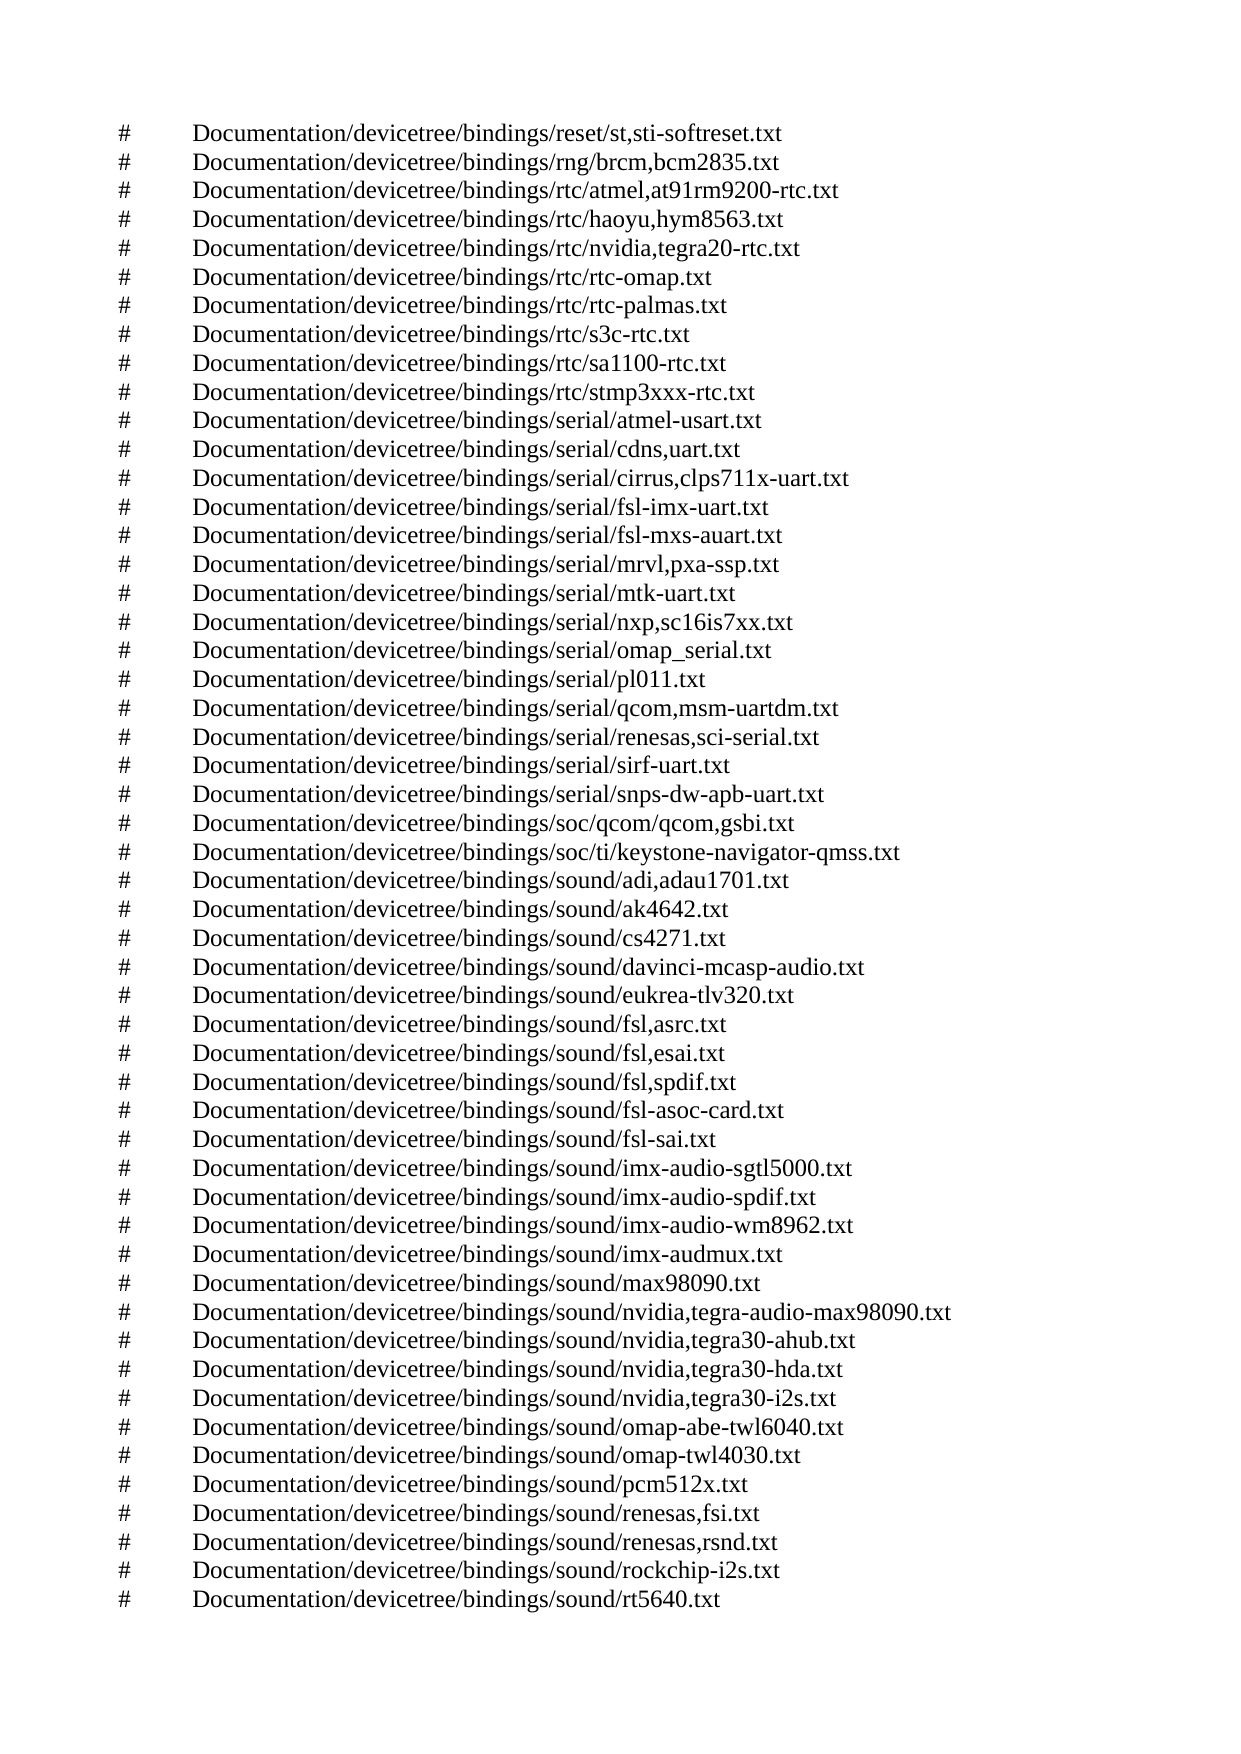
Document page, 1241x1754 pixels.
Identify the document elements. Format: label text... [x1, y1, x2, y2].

text # Documentation/devicetree/bindings/serial/sirf-uart.txt [118, 751, 1122, 779]
text # Documentation/devicetree/bindings/sound/ak4642.txt [118, 894, 1122, 923]
text # Documentation/devicetree/bindings/sound/fsl,spdif.txt [118, 1067, 1122, 1096]
text # Documentation/devicetree/bindings/sound/max98090.txt [118, 1268, 1122, 1297]
text # Documentation/devicetree/bindings/sound/nvidia,tegra30-i2s.txt [118, 1383, 1122, 1412]
text # Documentation/devicetree/bindings/sound/imx-audio-sgtl5000.txt [118, 1153, 1122, 1182]
text # Documentation/devicetree/bindings/sound/imx-audio-spdif.txt [118, 1182, 1122, 1211]
text # Documentation/devicetree/bindings/sound/imx-audmux.txt [118, 1239, 1122, 1268]
text # Documentation/devicetree/bindings/rtc/rtc-omap.txt [118, 262, 1122, 291]
text # Documentation/devicetree/bindings/serial/fsl-imx-uart.txt [118, 492, 1122, 521]
text # Documentation/devicetree/bindings/sound/davinci-mcasp-audio.txt [118, 952, 1122, 981]
text # Documentation/devicetree/bindings/sound/fsl-sai.txt [118, 1124, 1122, 1153]
text # Documentation/devicetree/bindings/serial/cdns,uart.txt [118, 434, 1122, 463]
text # Documentation/devicetree/bindings/sound/rockchip-i2s.txt [118, 1556, 1122, 1584]
text # Documentation/devicetree/bindings/rtc/stmp3xxx-rtc.txt [118, 377, 1122, 406]
text # Documentation/devicetree/bindings/serial/fsl-mxs-auart.txt [118, 521, 1122, 549]
text # Documentation/devicetree/bindings/serial/mrvl,pxa-ssp.txt [118, 549, 1122, 578]
text # Documentation/devicetree/bindings/sound/omap-twl4030.txt [118, 1441, 1122, 1469]
text # Documentation/devicetree/bindings/sound/rt5640.txt [118, 1584, 1122, 1613]
text # Documentation/devicetree/bindings/rtc/nvidia,tegra20-rtc.txt [118, 233, 1122, 262]
text # Documentation/devicetree/bindings/serial/renesas,sci-serial.txt [118, 722, 1122, 751]
text # Documentation/devicetree/bindings/serial/nxp,sc16is7xx.txt [118, 607, 1122, 636]
text # Documentation/devicetree/bindings/serial/mtk-uart.txt [118, 578, 1122, 607]
text # Documentation/devicetree/bindings/sound/fsl-asoc-card.txt [118, 1096, 1122, 1124]
text # Documentation/devicetree/bindings/sound/cs4271.txt [118, 923, 1122, 952]
text # Documentation/devicetree/bindings/serial/omap_serial.txt [118, 636, 1122, 664]
text # Documentation/devicetree/bindings/reset/st,sti-softreset.txt [118, 118, 1122, 147]
text # Documentation/devicetree/bindings/rtc/rtc-palmas.txt [118, 291, 1122, 319]
text # Documentation/devicetree/bindings/sound/renesas,rsnd.txt [118, 1527, 1122, 1556]
text # Documentation/devicetree/bindings/serial/cirrus,clps711x-uart.txt [118, 463, 1122, 492]
text # Documentation/devicetree/bindings/sound/imx-audio-wm8962.txt [118, 1211, 1122, 1239]
text # Documentation/devicetree/bindings/sound/nvidia,tegra30-ahub.txt [118, 1326, 1122, 1354]
text # Documentation/devicetree/bindings/sound/fsl,esai.txt [118, 1038, 1122, 1067]
text # Documentation/devicetree/bindings/serial/qcom,msm-uartdm.txt [118, 693, 1122, 722]
text # Documentation/devicetree/bindings/serial/atmel-usart.txt [118, 406, 1122, 434]
text # Documentation/devicetree/bindings/sound/nvidia,tegra30-hda.txt [118, 1354, 1122, 1383]
text # Documentation/devicetree/bindings/sound/omap-abe-twl6040.txt [118, 1412, 1122, 1441]
text # Documentation/devicetree/bindings/sound/adi,adau1701.txt [118, 866, 1122, 894]
text # Documentation/devicetree/bindings/soc/ti/keystone-navigator-qmss.txt [118, 837, 1122, 866]
text # Documentation/devicetree/bindings/sound/nvidia,tegra-audio-max98090.txt [118, 1297, 1122, 1326]
text # Documentation/devicetree/bindings/rtc/s3c-rtc.txt [118, 319, 1122, 348]
text # Documentation/devicetree/bindings/sound/pcm512x.txt [118, 1469, 1122, 1498]
text # Documentation/devicetree/bindings/soc/qcom/qcom,gsbi.txt [118, 808, 1122, 837]
text # Documentation/devicetree/bindings/sound/fsl,asrc.txt [118, 1009, 1122, 1038]
text # Documentation/devicetree/bindings/sound/eukrea-tlv320.txt [118, 981, 1122, 1009]
text # Documentation/devicetree/bindings/serial/snps-dw-apb-uart.txt [118, 779, 1122, 808]
text # Documentation/devicetree/bindings/rng/brcm,bcm2835.txt [118, 147, 1122, 176]
text # Documentation/devicetree/bindings/rtc/sa1100-rtc.txt [118, 348, 1122, 377]
text # Documentation/devicetree/bindings/rtc/haoyu,hym8563.txt [118, 204, 1122, 233]
text # Documentation/devicetree/bindings/sound/renesas,fsi.txt [118, 1498, 1122, 1527]
text # Documentation/devicetree/bindings/rtc/atmel,at91rm9200-rtc.txt [118, 176, 1122, 204]
text # Documentation/devicetree/bindings/serial/pl011.txt [118, 664, 1122, 693]
